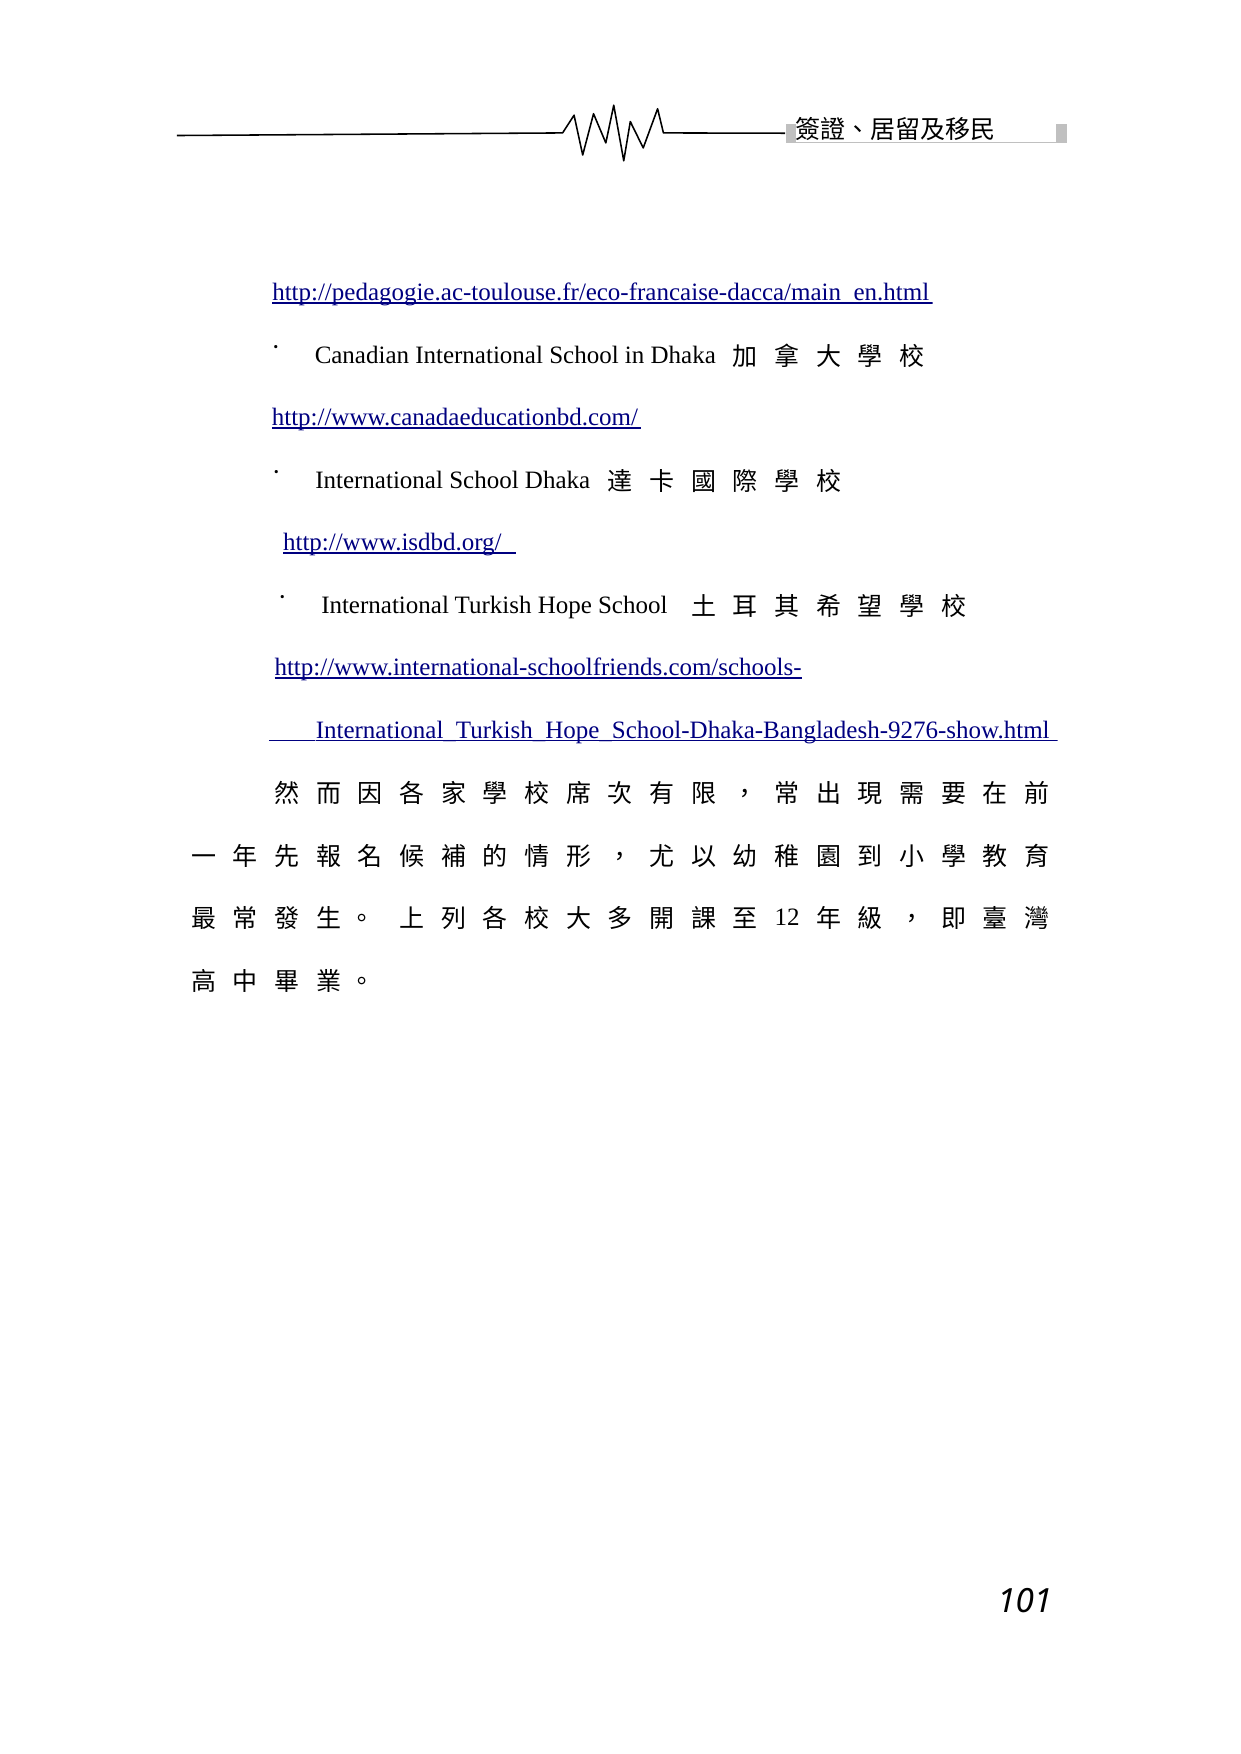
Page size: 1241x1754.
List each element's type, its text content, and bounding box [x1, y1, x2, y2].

text 然而因各家學校席次有限，常出現需要在前一年先報名候補的情形，尤以幼稚園到小學教育最常發生。上列各校大多開課至12年級，即臺灣高中畢業。 [183, 750, 1058, 1000]
text ˙ Canadian International School in Dhaka 加拿大學校 [232, 313, 1058, 375]
text http://pedagogie.ac-toulouse.fr/eco-francaise-dacca/main_en.html [232, 250, 1058, 313]
text ˙ International Turkish Hope School 土耳其希望學校 [232, 563, 1058, 625]
text ˙ International School Dhaka 達卡國際學校 [232, 438, 1058, 500]
text http://www.international-schoolfriends.com/schools-International_Turkish_Hope_School-Dhaka-Bangladesh-9276-show.html [232, 625, 1058, 750]
text http://www.isdbd.org/ [232, 500, 1058, 563]
text http://www.canadaeducationbd.com/ [232, 375, 1058, 438]
